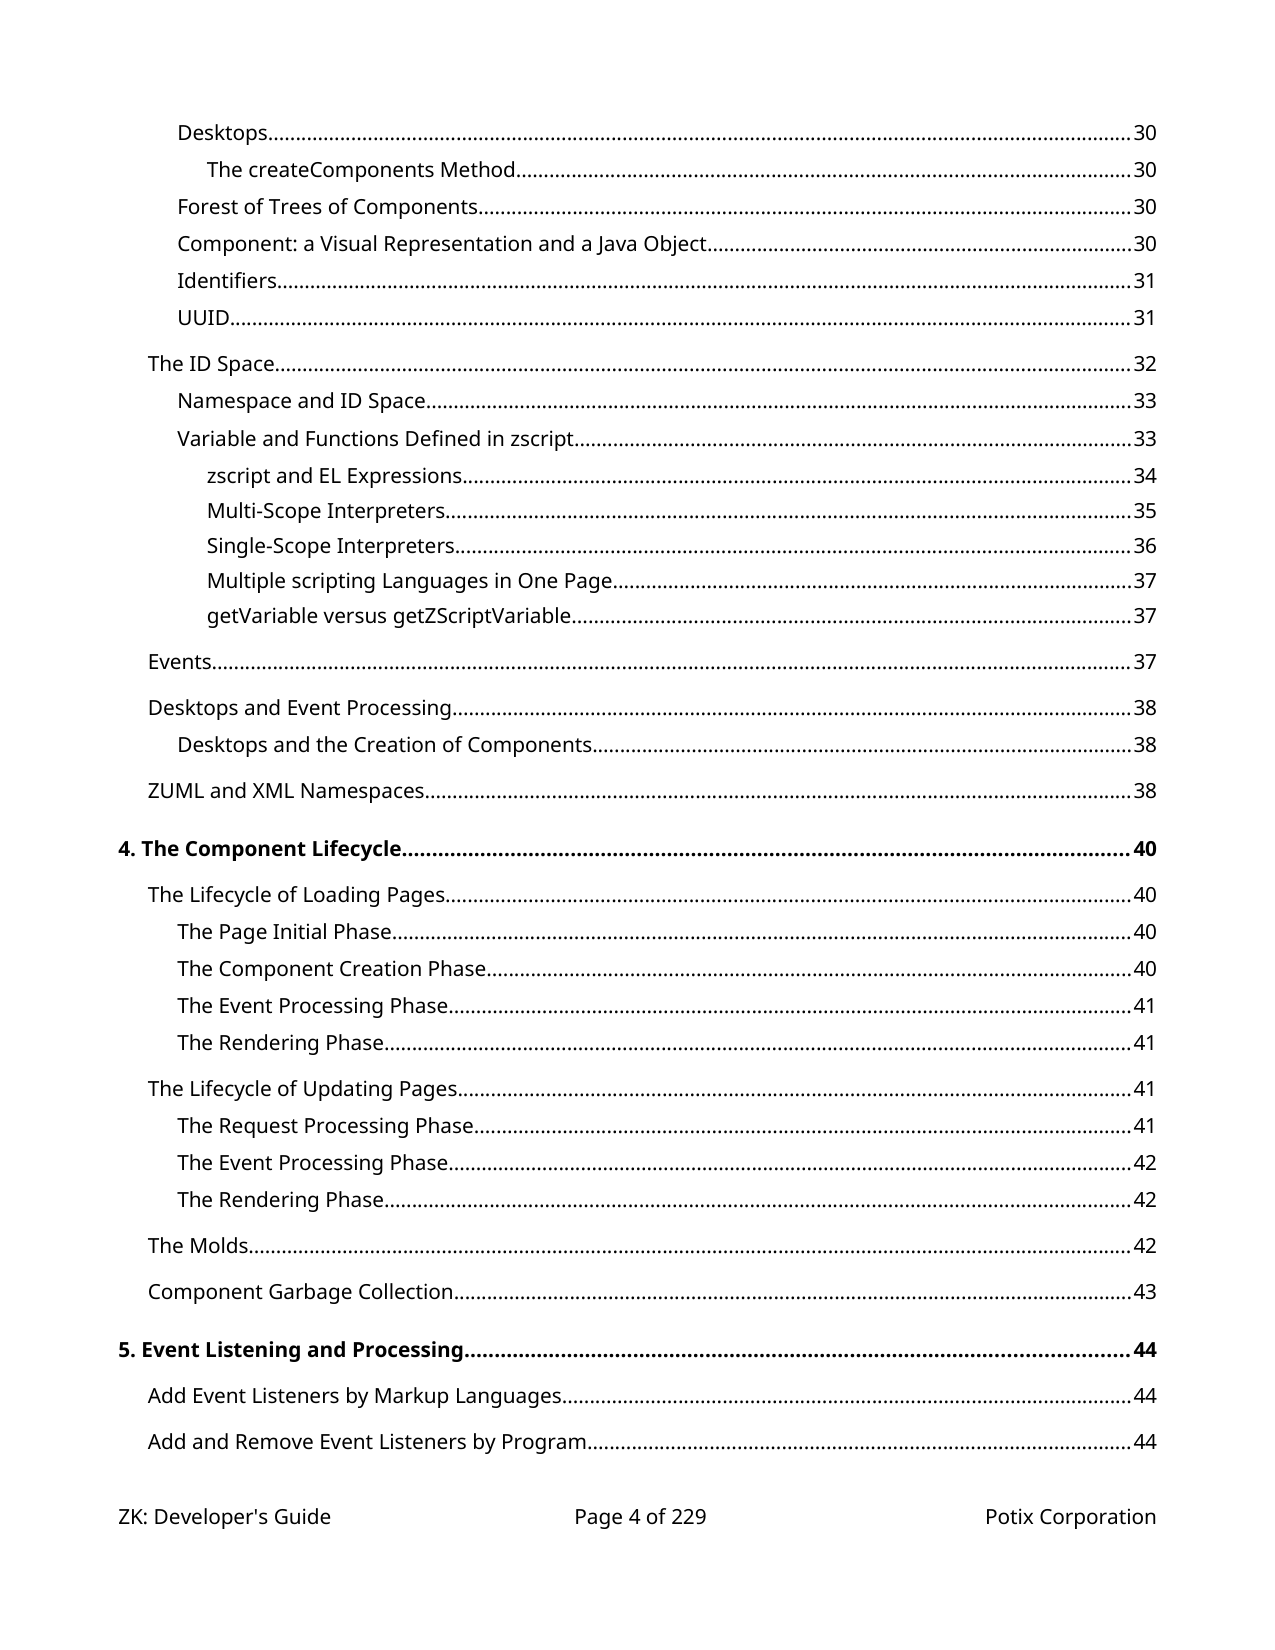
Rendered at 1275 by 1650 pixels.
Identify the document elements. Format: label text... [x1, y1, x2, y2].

text Identifiers 31 [177, 266, 1157, 295]
text The Component Creation Phase 40 [177, 954, 1157, 982]
text UUID 31 [177, 303, 1157, 332]
text Add Event Listeners by Markup Languages 44 [148, 1381, 1157, 1409]
text The Molds 42 [148, 1232, 1157, 1260]
text The Event Processing Phase 42 [177, 1148, 1157, 1177]
text Single-Scope Interpreters 36 [207, 531, 1157, 559]
text Desktops 30 [177, 118, 1157, 146]
text Component: a Visual Representation and a Java Object 30 [177, 229, 1157, 258]
text Add and Remove Event Listeners by Program 44 [148, 1427, 1157, 1455]
text zscript and EL Expressions 34 [207, 461, 1157, 489]
text Desktops and Event Processing 38 [148, 693, 1157, 722]
text The Lifecycle of Loading Pages 40 [148, 880, 1157, 908]
text Desktops and the Creation of Components 38 [177, 731, 1157, 759]
text The Rendering Phase 42 [177, 1186, 1157, 1214]
text The Request Processing Phase 41 [177, 1111, 1157, 1140]
text getVariable versus getZScriptVariable 37 [207, 602, 1157, 630]
text The Event Processing Phase 41 [177, 991, 1157, 1019]
text Events 37 [148, 647, 1157, 676]
text The createComponents Method 30 [207, 155, 1157, 183]
text Forest of Trees of Components 30 [177, 192, 1157, 221]
text The ID Space 32 [148, 349, 1157, 378]
text 5. Event Listening and Processing 44 [118, 1335, 1157, 1363]
text Multiple scripting Languages in One Page 37 [207, 566, 1157, 594]
text Component Garbage Collection 43 [148, 1277, 1157, 1306]
text 4. The Component Lifecycle 40 [118, 834, 1157, 862]
text Variable and Functions Defined in zscript 33 [177, 424, 1157, 452]
text The Page Initial Phase 40 [177, 917, 1157, 945]
text The Lifecycle of Updating Pages 41 [148, 1074, 1157, 1103]
text Namespace and ID Space 33 [177, 387, 1157, 415]
text The Rendering Phase 41 [177, 1028, 1157, 1057]
text Multi-Scope Interpreters 35 [207, 496, 1157, 524]
text ZUML and XML Namespaces 38 [148, 776, 1157, 805]
